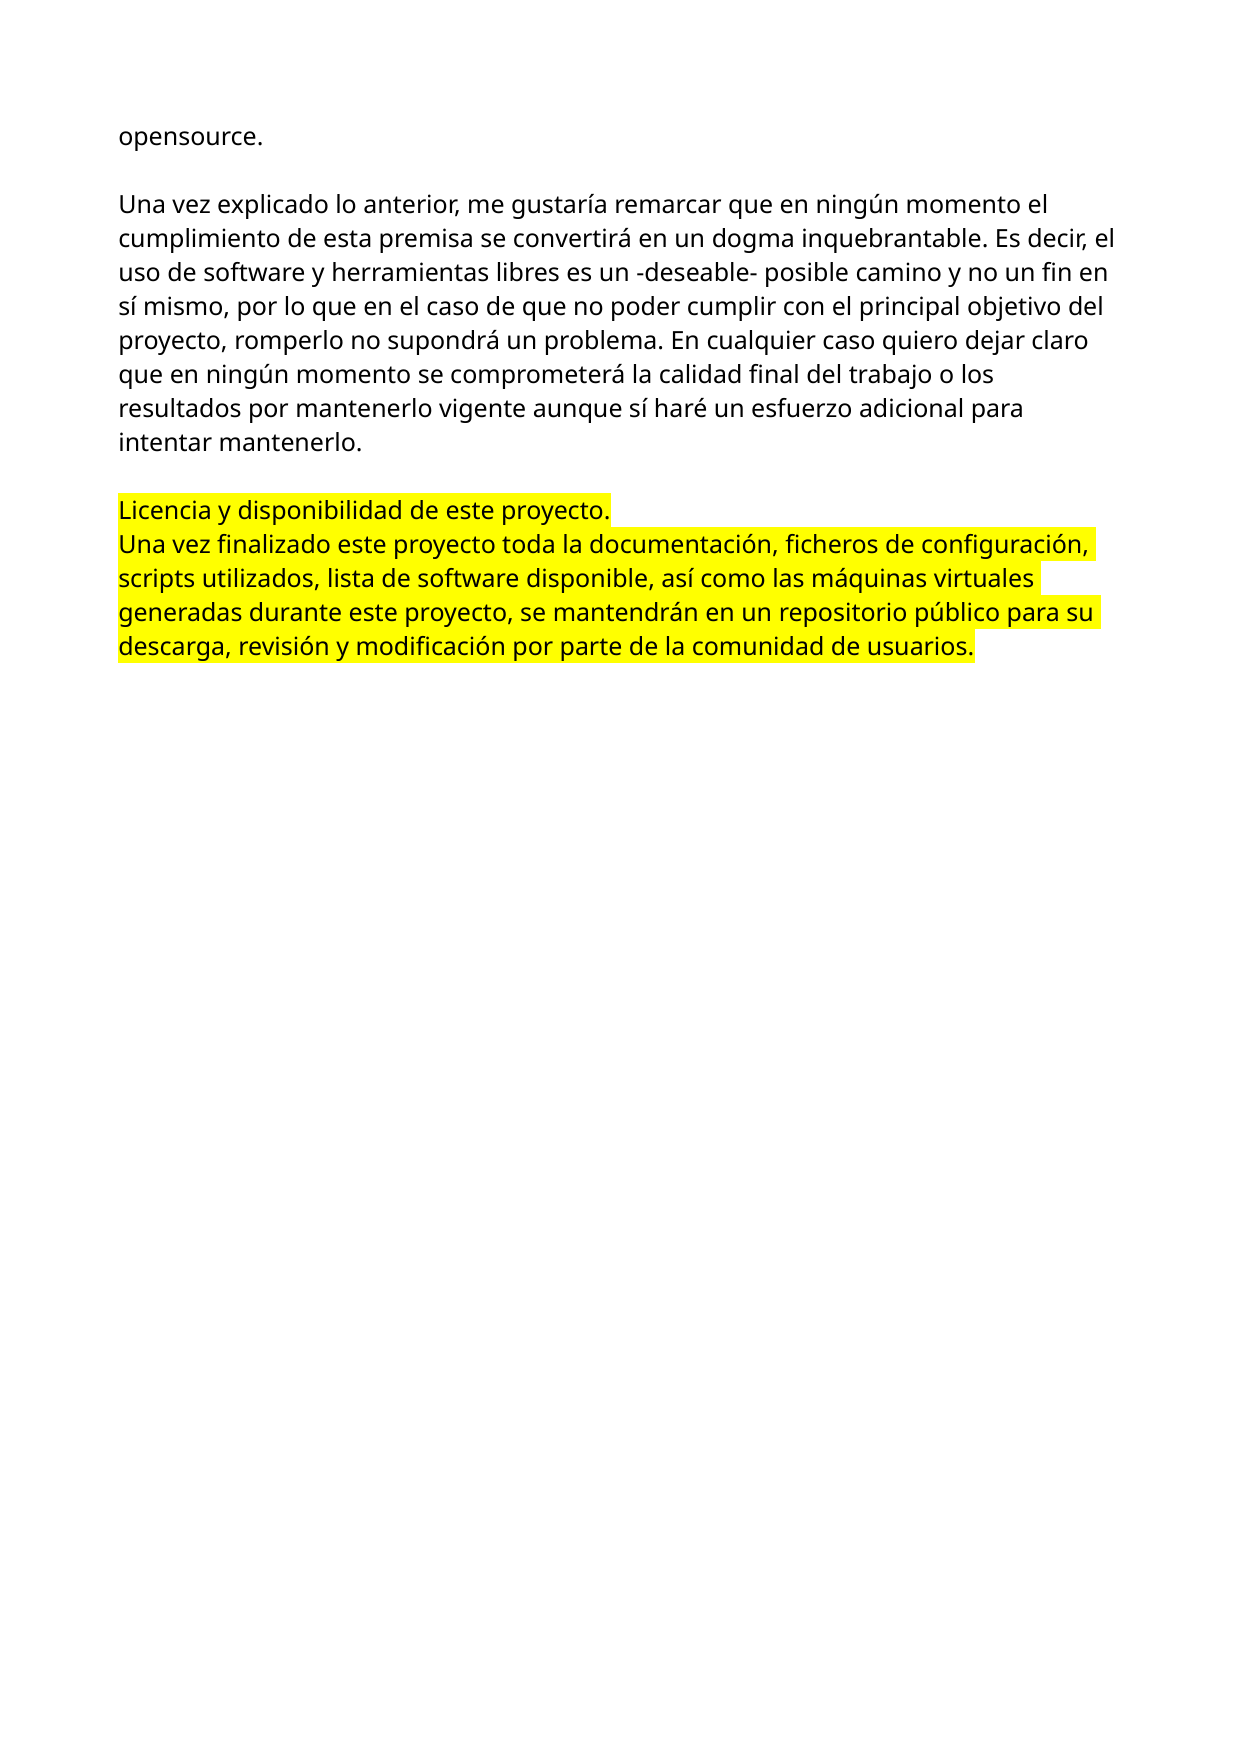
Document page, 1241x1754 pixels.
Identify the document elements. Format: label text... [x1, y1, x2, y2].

text Una vez finalizado este proyecto toda la documentación, ficheros de configuración, scripts utilizados, lista de software disponible, así como las máquinas virtuales generadas durante este proyecto, se mantendrán en un repositorio público para su descarga, revisión y modificación por parte de la comunidad de usuarios. [118, 527, 1122, 663]
text Licencia y disponibilidad de este proyecto. [118, 493, 1122, 527]
text Una vez explicado lo anterior, me gustaría remarcar que en ningún momento el cumplimiento de esta premisa se convertirá en un dogma inquebrantable. Es decir, el uso de software y herramientas libres es un -deseable- posible camino y no un fin en sí mismo, por lo que en el caso de que no poder cumplir con el principal objetivo del proyecto, romperlo no supondrá un problema. En cualquier caso quiero dejar claro que en ningún momento se comprometerá la calidad final del trabajo o los resultados por mantenerlo vigente aunque sí haré un esfuerzo adicional para intentar mantenerlo. [118, 186, 1122, 459]
text opensource. [118, 118, 1122, 152]
